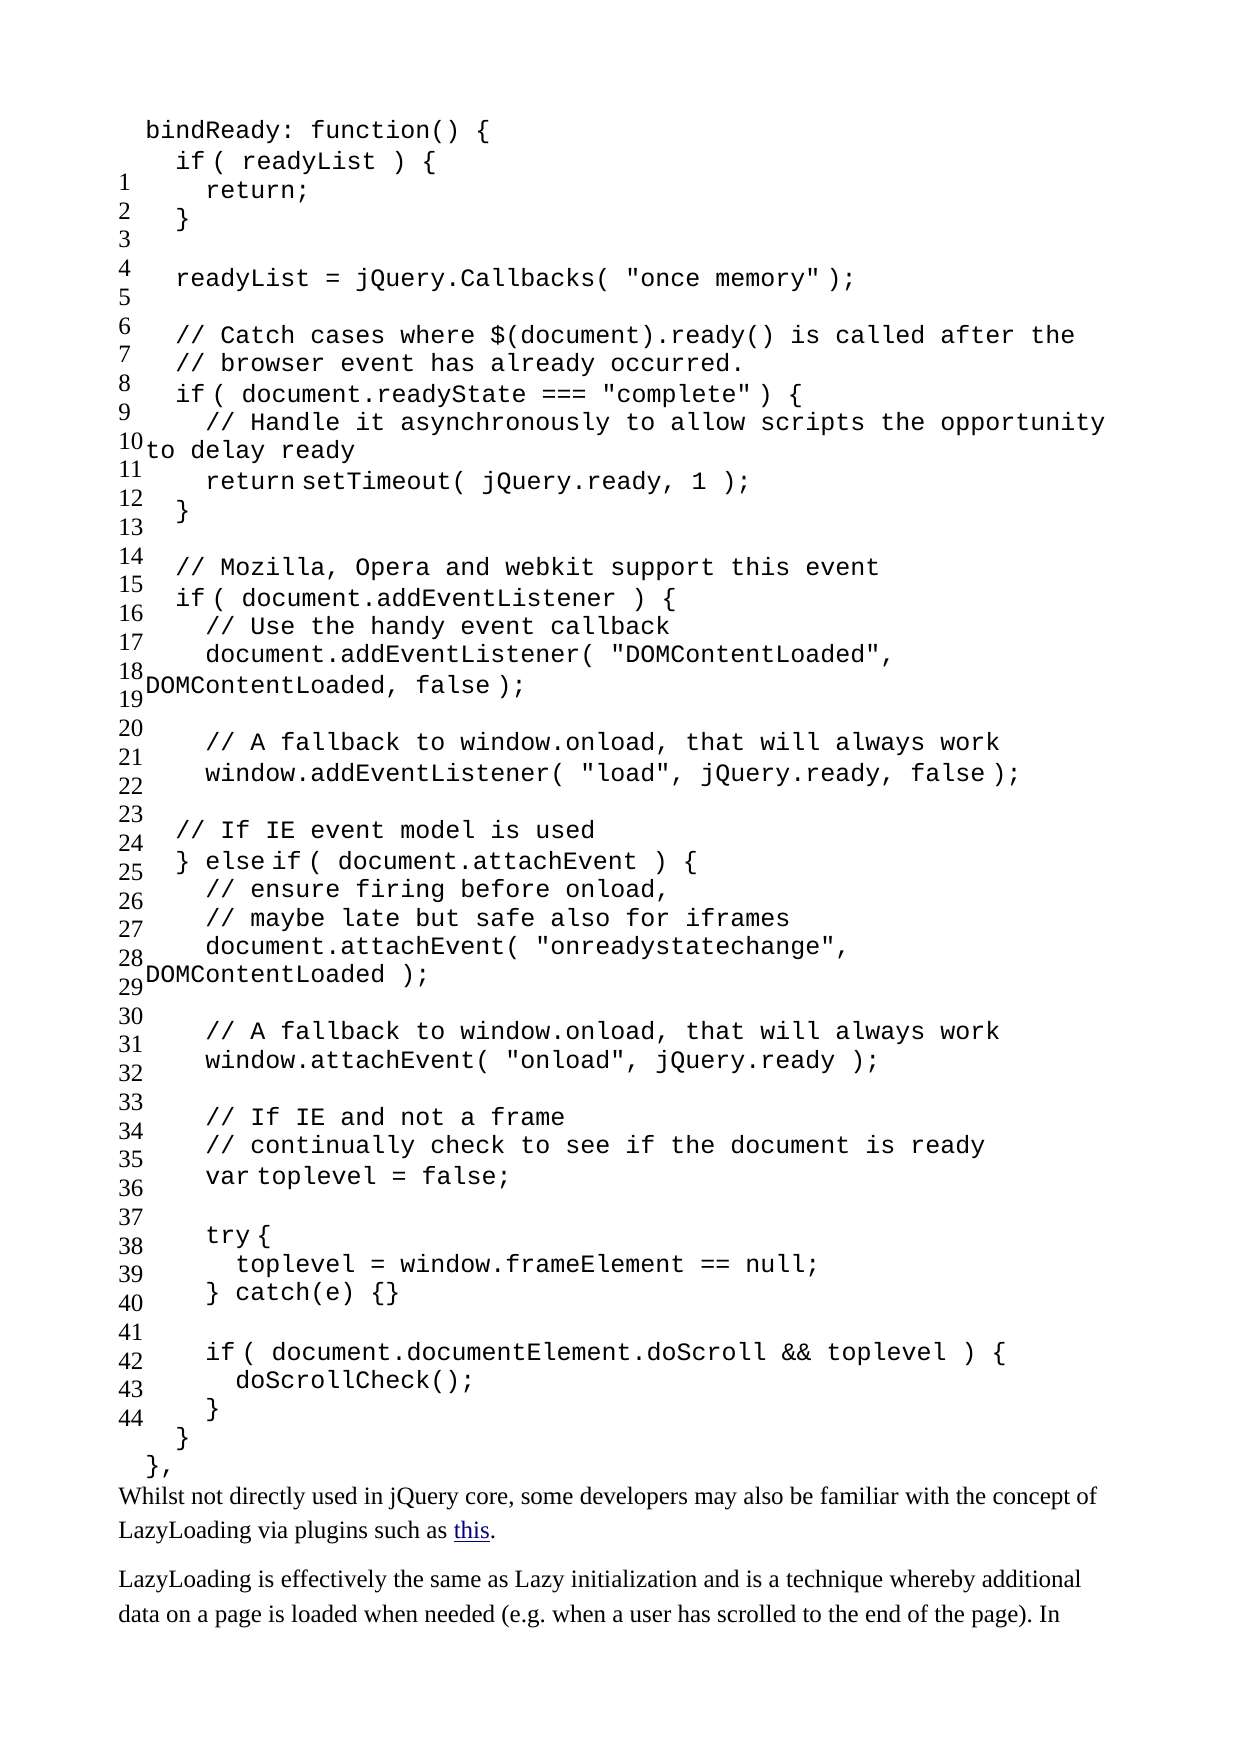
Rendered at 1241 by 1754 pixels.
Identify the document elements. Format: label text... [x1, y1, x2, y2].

text Whilst not directly used in jQuery core, some developers may also be familiar with the concept of LazyLoading via plugins such as this. [118, 1481, 1122, 1544]
table_header 1 2 3 4 5 6 7 8 9 10 11 12 13 14 15 16 17 18 19 20 21 22 23 24 25 26 27 28 29 30 31 32 33 34 35 36 37 38 39 40 41 42 43 44 [118, 118, 145, 1481]
text LazyLoading is effectively the same as Lazy initialization and is a technique whereby additional data on a page is loaded when needed (e.g. when a user has scrolled to the end of the page). In [118, 1564, 1122, 1628]
table_header bindReady: function() { if ( readyList ) { return; } readyList = jQuery.Callbacks( "once memory" ); // Catch cases where $(document).ready() is called after the // browser event has already occurred. if ( document.readyState === "complete" ) { // Handle it asynchronously to allow scripts the opportunity to delay ready return setTimeout( jQuery.ready, 1 ); } // Mozilla, Opera and webkit support this event if ( document.addEventListener ) { // Use the handy event callback document.addEventListener( "DOMContentLoaded", DOMContentLoaded, false ); // A fallback to window.onload, that will always work window.addEventListener( "load", jQuery.ready, false ); // If IE event model is used } else if ( document.attachEvent ) { // ensure firing before onload, // maybe late but safe also for iframes document.attachEvent( "onreadystatechange", DOMContentLoaded ); // A fallback to window.onload, that will always work window.attachEvent( "onload", jQuery.ready ); // If IE and not a frame // continually check to see if the document is ready var toplevel = false; try { toplevel = window.frameElement == null; } catch(e) {} if ( document.documentElement.doScroll && toplevel ) { doScrollCheck(); } } }, [145, 118, 1122, 1481]
